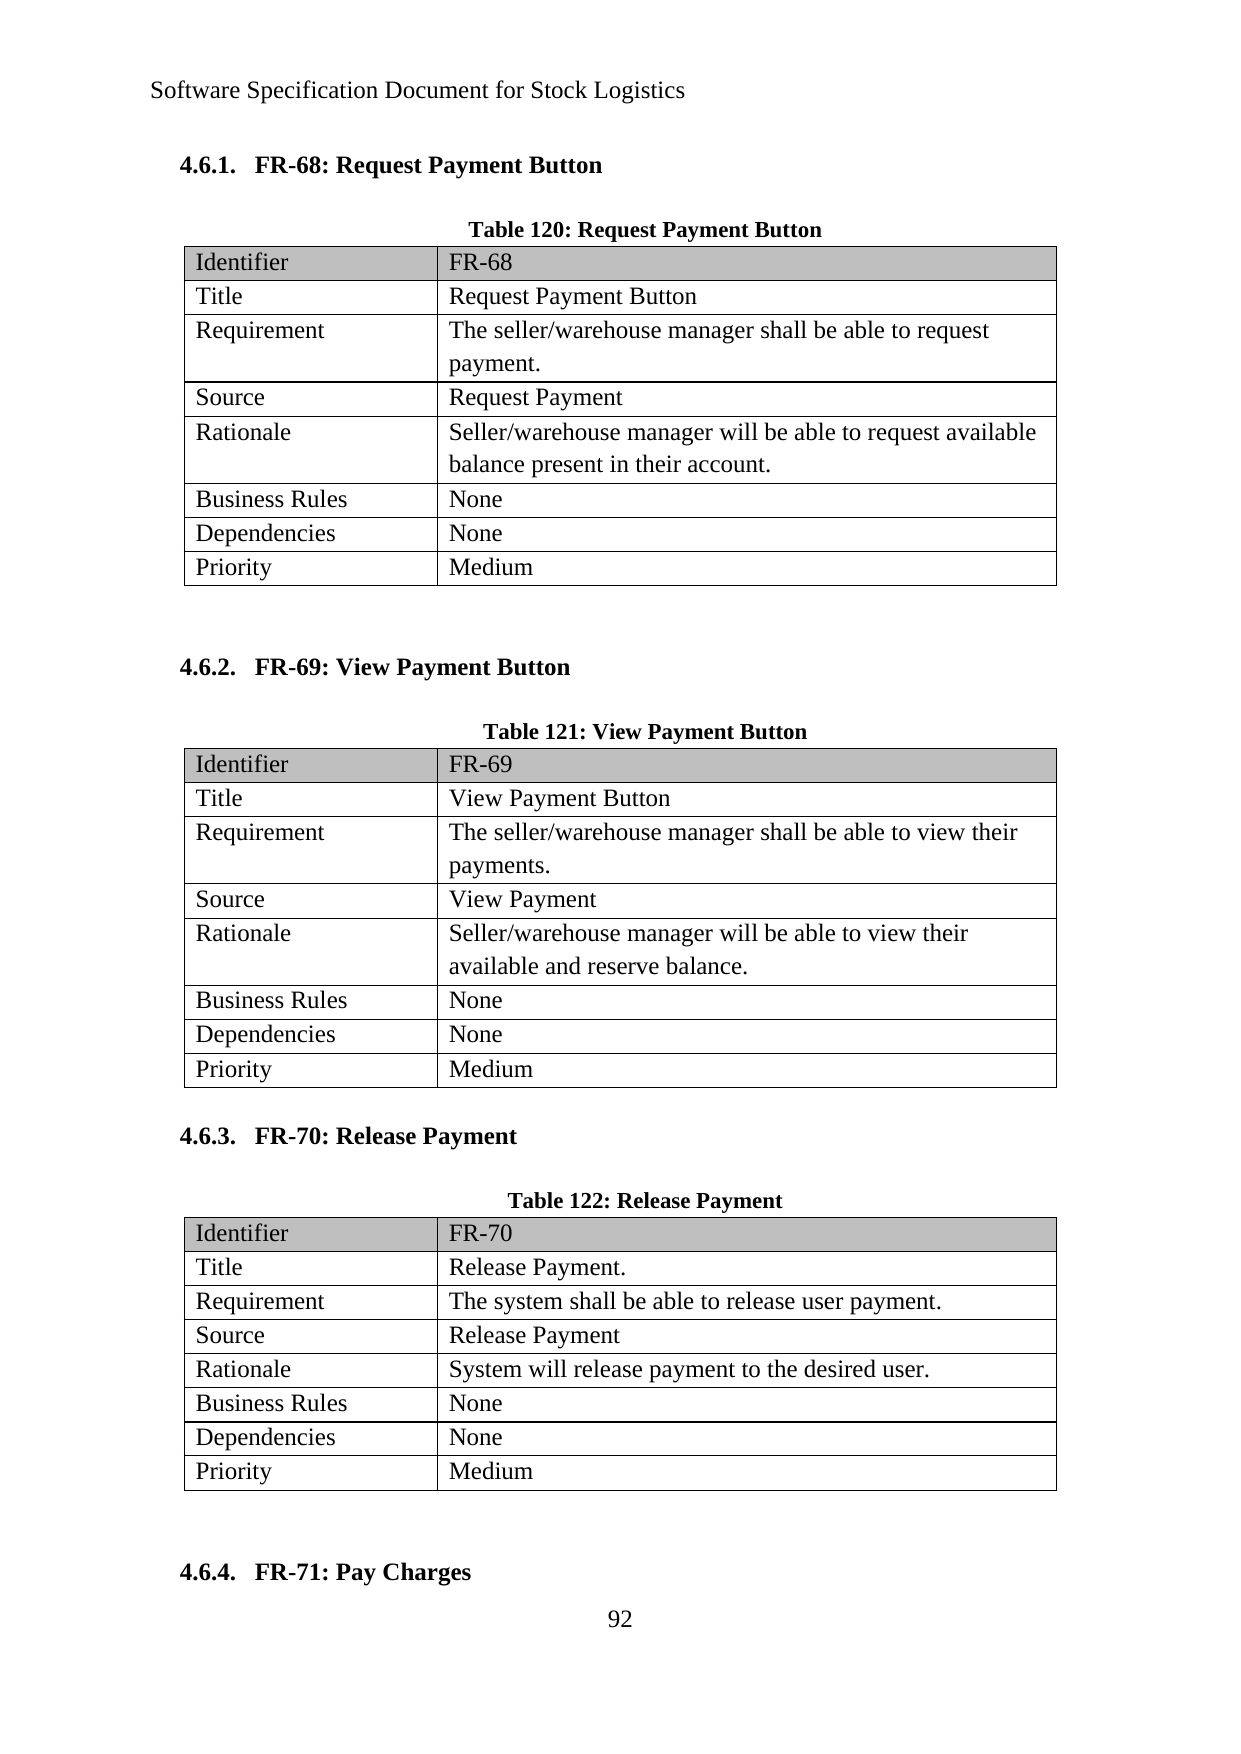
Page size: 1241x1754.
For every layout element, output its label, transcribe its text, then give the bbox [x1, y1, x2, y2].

table_cell Medium [438, 1054, 1056, 1087]
table_cell Requirement [185, 315, 437, 381]
table_cell Seller/warehouse manager will be able to request available balance present in their account. [438, 417, 1056, 483]
table_cell The seller/warehouse manager shall be able to request payment. [438, 315, 1056, 381]
table_cell Priority [185, 1054, 437, 1087]
table_cell None [438, 518, 1056, 551]
table_cell Requirement [185, 1286, 437, 1319]
table_cell The seller/warehouse manager shall be able to view their payments. [438, 817, 1056, 883]
list FR-71: Pay Charges [179, 1557, 1090, 1585]
list FR-69: View Payment Button [179, 652, 1090, 681]
table_cell Request Payment [438, 383, 1056, 416]
table_cell Business Rules [185, 1388, 437, 1421]
table_cell Priority [185, 552, 437, 585]
table_cell Seller/warehouse manager will be able to view their available and reserve balance. [438, 919, 1056, 984]
table_cell Business Rules [185, 986, 437, 1018]
table_cell Release Payment. [438, 1252, 1056, 1285]
table_cell Rationale [185, 1354, 437, 1387]
table_cell The system shall be able to release user payment. [438, 1286, 1056, 1319]
table_header FR-70 [438, 1218, 1056, 1251]
table_cell Source [185, 884, 437, 917]
list Table 120: Request Payment Button [200, 216, 1090, 242]
table_cell Business Rules [185, 484, 437, 517]
table_cell System will release payment to the desired user. [438, 1354, 1056, 1387]
table_header Identifier [185, 749, 437, 782]
table_cell Priority [185, 1456, 437, 1489]
list FR-68: Request Payment Button [179, 150, 1090, 179]
table_header FR-69 [438, 749, 1056, 782]
table_cell None [438, 986, 1056, 1018]
table_cell Title [185, 1252, 437, 1285]
table_cell Rationale [185, 919, 437, 984]
table_cell View Payment [438, 884, 1056, 917]
table_cell Release Payment [438, 1320, 1056, 1353]
table_header Identifier [185, 1218, 437, 1251]
table_cell Dependencies [185, 1423, 437, 1455]
table_header Identifier [185, 247, 437, 280]
table_cell View Payment Button [438, 783, 1056, 816]
table_cell Requirement [185, 817, 437, 883]
table_cell Medium [438, 552, 1056, 585]
table_cell None [438, 484, 1056, 517]
table_cell None [438, 1423, 1056, 1455]
table_cell Medium [438, 1456, 1056, 1489]
table_cell None [438, 1388, 1056, 1421]
table_cell Title [185, 783, 437, 816]
list Table 122: Release Payment [200, 1187, 1090, 1213]
table_cell Source [185, 1320, 437, 1353]
list Table 121: View Payment Button [200, 718, 1090, 744]
table_cell None [438, 1020, 1056, 1053]
table_cell Rationale [185, 417, 437, 483]
table_header FR-68 [438, 247, 1056, 280]
table_cell Source [185, 383, 437, 416]
list FR-70: Release Payment [179, 1121, 1090, 1149]
table_cell Request Payment Button [438, 281, 1056, 314]
table_cell Title [185, 281, 437, 314]
table_cell Dependencies [185, 1020, 437, 1053]
table_cell Dependencies [185, 518, 437, 551]
